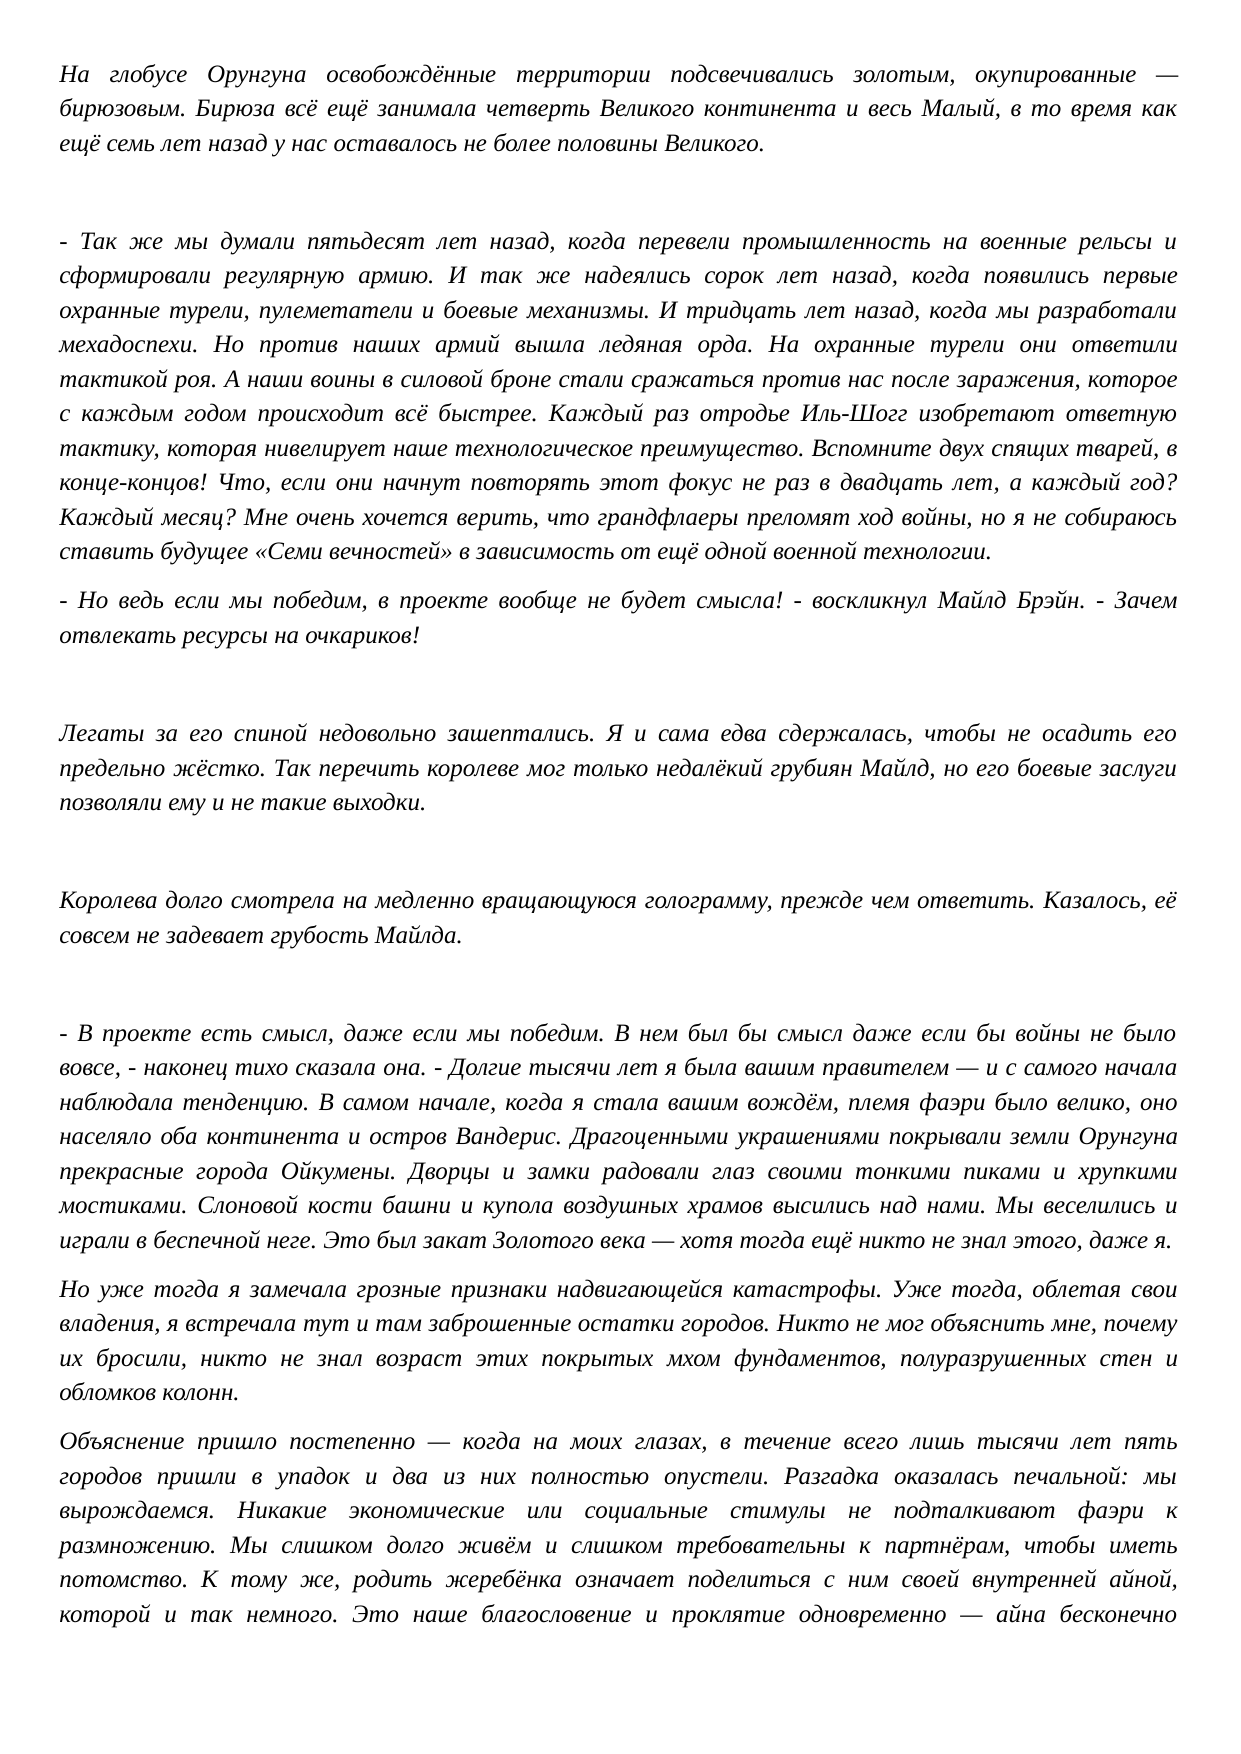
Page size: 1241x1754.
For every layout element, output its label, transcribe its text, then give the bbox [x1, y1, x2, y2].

text - Но ведь если мы победим, в проекте вообще не будет смысла! - воскликнул Майлд Брэйн. - Зачем отвлекать ресурсы на очкариков! [59, 586, 1181, 649]
text Но уже тогда я замечала грозные признаки надвигающейся катастрофы. Уже тогда, облетая свои владения, я встречала тут и там заброшенные остатки городов. Никто не мог объяснить мне, почему их бросили, никто не знал возраст этих покрытых мхом фундаментов, полуразрушенных стен и обломков колонн. [59, 1274, 1181, 1406]
text Объяснение пришло постепенно — когда на моих глазах, в течение всего лишь тысячи лет пять городов пришли в упадок и два из них полностью опустели. Разгадка оказалась печальной: мы вырождаемся. Никакие экономические или социальные стимулы не подталкивают фаэри к размножению. Мы слишком долго живём и слишком требовательны к партнёрам, чтобы иметь потомство. К тому же, родить жеребёнка означает поделиться с ним своей внутренней айной, которой и так немного. Это наше благословение и проклятие одновременно — айна бесконечно [59, 1426, 1181, 1627]
text Королева долго смотрела на медленно вращающуюся голограмму, прежде чем ответить. Казалось, её совсем не задевает грубость Майлда. [59, 885, 1181, 948]
text Легаты за его спиной недовольно зашептались. Я и сама едва сдержалась, чтобы не осадить его предельно жёстко. Так перечить королеве мог только недалёкий грубиян Майлд, но его боевые заслуги позволяли ему и не такие выходки. [59, 718, 1181, 816]
text На глобусе Орунгуна освобождённые территории подсвечивались золотым, окупированные — бирюзовым. Бирюза всё ещё занимала четверть Великого континента и весь Малый, в то время как ещё семь лет назад у нас оставалось не более половины Великого. [59, 59, 1181, 157]
text - Так же мы думали пятьдесят лет назад, когда перевели промышленность на военные рельсы и сформировали регулярную армию. И так же надеялись сорок лет назад, когда появились первые охранные турели, пулеметатели и боевые механизмы. И тридцать лет назад, когда мы разработали мехадоспехи. Но против наших армий вышла ледяная орда. На охранные турели они ответили тактикой роя. А наши воины в силовой броне стали сражаться против нас после заражения, которое с каждым годом происходит всё быстрее. Каждый раз отродье Иль-Шогг изобретают ответную тактику, которая нивелирует наше технологическое преимущество. Вспомните двух спящих тварей, в конце-концов! Что, если они начнут повторять этот фокус не раз в двадцать лет, а каждый год? Каждый месяц? Мне очень хочется верить, что грандфлаеры преломят ход войны, но я не собираюсь ставить будущее «Семи вечностей» в зависимость от ещё одной военной технологии. [59, 226, 1181, 565]
text - В проекте есть смысл, даже если мы победим. В нем был бы смысл даже если бы войны не было вовсе, - наконец тихо сказала она. - Долгие тысячи лет я была вашим правителем — и с самого начала наблюдала тенденцию. В самом начале, когда я стала вашим вождём, племя фаэри было велико, оно населяло оба континента и остров Вандерис. Драгоценными украшениями покрывали земли Орунгуна прекрасные города Ойкумены. Дворцы и замки радовали глаз своими тонкими пиками и хрупкими мостиками. Слоновой кости башни и купола воздушных храмов высились над нами. Мы веселились и играли в беспечной неге. Это был закат Золотого века — хотя тогда ещё никто не знал этого, даже я. [59, 1018, 1181, 1253]
